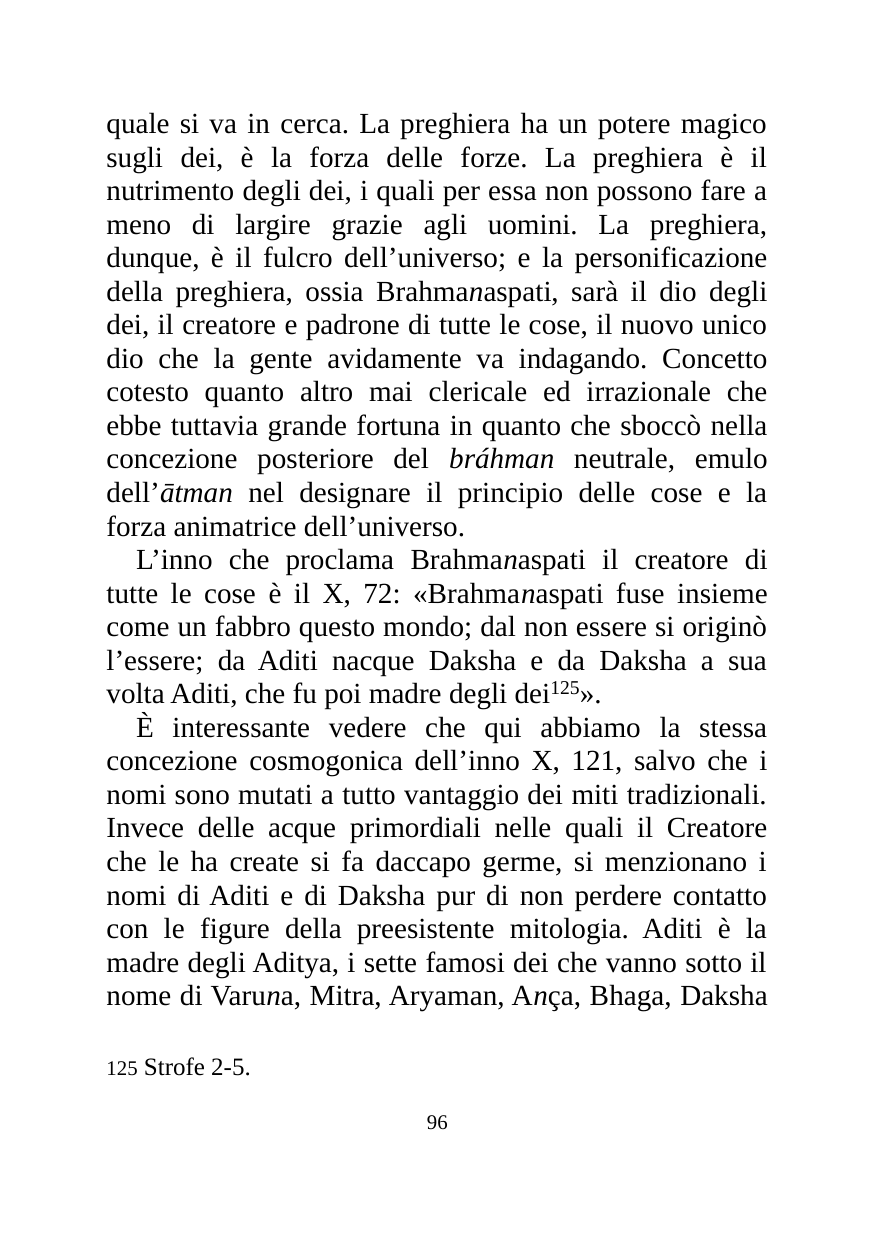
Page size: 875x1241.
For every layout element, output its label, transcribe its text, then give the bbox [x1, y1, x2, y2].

text L’inno che proclama Brahmanaspati il creatore di tutte le cose è il X, 72: «Brahmanaspati fuse insieme come un fabbro questo mondo; dal non essere si originò l’essere; da Aditi nacque Daksha e da Daksha a sua volta Aditi, che fu poi madre degli dei». [106, 542, 768, 710]
text È interessante vedere che qui abbiamo la stessa concezione cosmogonica dell’inno X, 121, salvo che i nomi sono mutati a tutto vantaggio dei miti tradizionali. Invece delle acque primordiali nelle quali il Creatore che le ha create si fa daccapo germe, si menzionano i nomi di Aditi e di Daksha pur di non perdere contatto con le figure della preesistente mitologia. Aditi è la madre degli Aditya, i sette famosi dei che vanno sotto il nome di Varuna, Mitra, Aryaman, Ança, Bhaga, Daksha [106, 710, 768, 1012]
text Strofe 2-5. [106, 1052, 768, 1080]
text quale si va in cerca. La preghiera ha un potere magico sugli dei, è la forza delle forze. La preghiera è il nutrimento degli dei, i quali per essa non possono fare a meno di largire grazie agli uomini. La preghiera, dunque, è il fulcro dell’universo; e la personificazione della preghiera, ossia Brahmanaspati, sarà il dio degli dei, il creatore e padrone di tutte le cose, il nuovo unico dio che la gente avidamente va indagando. Concetto cotesto quanto altro mai clericale ed irrazionale che ebbe tuttavia grande fortuna in quanto che sboccò nella concezione posteriore del bráhman neutrale, emulo dell’ātman nel designare il principio delle cose e la forza animatrice dell’universo. [106, 106, 768, 542]
